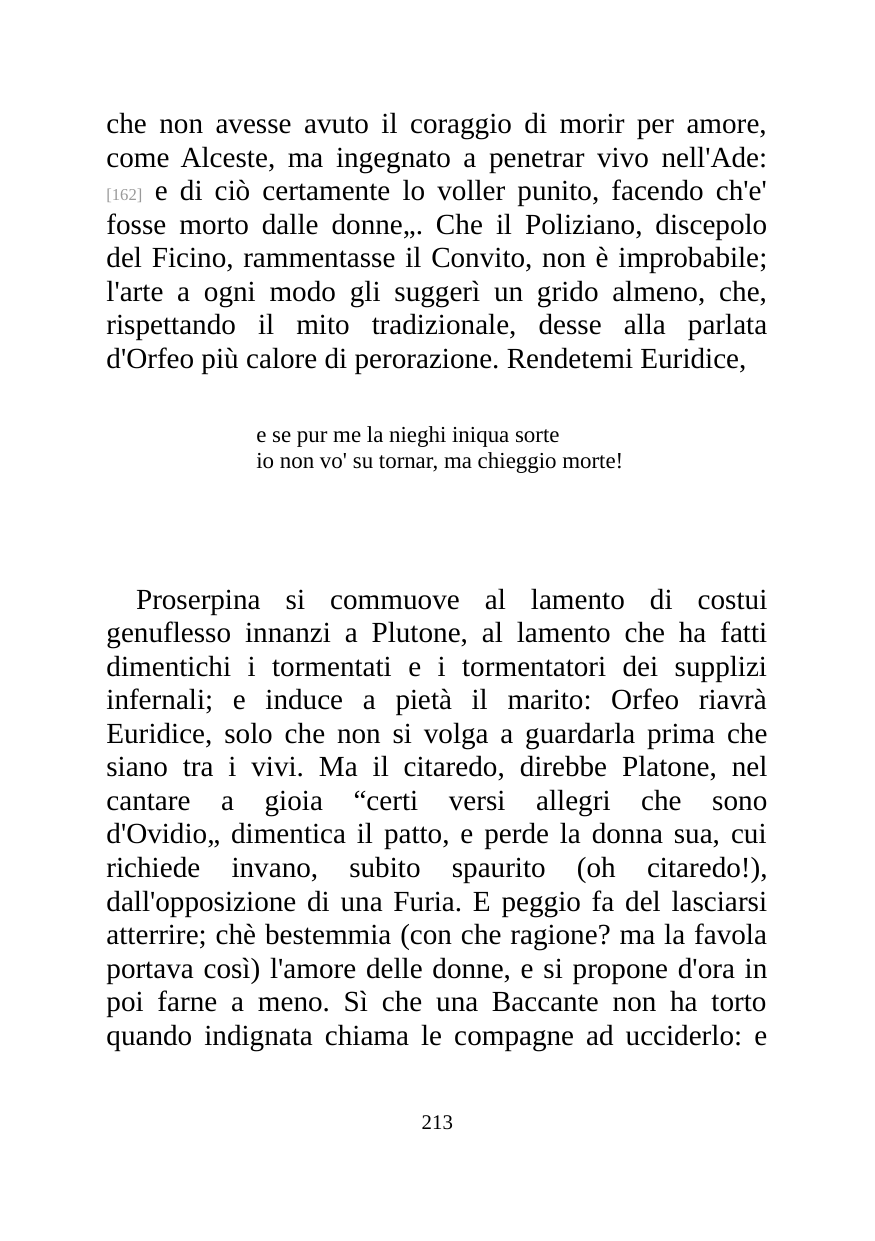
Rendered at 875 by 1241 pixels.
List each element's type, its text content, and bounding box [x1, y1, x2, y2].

text Proserpina si commuove al lamento di costui genuflesso innanzi a Plutone, al lamento che ha fatti dimentichi i tormentati e i tormentatori dei supplizi infernali; e induce a pietà il marito: Orfeo riavrà Euridice, solo che non si volga a guardarla prima che siano tra i vivi. Ma il citaredo, direbbe Platone, nel cantare a gioia “certi versi allegri che sono d'Ovidio„ dimentica il patto, e perde la donna sua, cui richiede invano, subito spaurito (oh citaredo!), dall'opposizione di una Furia. E peggio fa del lasciarsi atterrire; chè bestemmia (con che ragione? ma la favola portava così) l'amore delle donne, e si propone d'ora in poi farne a meno. Sì che una Baccante non ha torto quando indignata chiama le compagne ad ucciderlo: e [106, 582, 768, 1051]
text io non vo' su tornar, ma chieggio morte! [256, 447, 768, 473]
text e se pur me la nieghi iniqua sorte [256, 421, 768, 447]
text che non avesse avuto il coraggio di morir per amore, come Alceste, ma ingegnato a penetrar vivo nell'Ade: [162] e di ciò certamente lo voller punito, facendo ch'e' fosse morto dalle donne„. Che il Poliziano, discepolo del Ficino, rammentasse il Convito, non è improbabile; l'arte a ogni modo gli suggerì un grido almeno, che, rispettando il mito tradizionale, desse alla parlata d'Orfeo più calore di perorazione. Rendetemi Euridice, [106, 106, 768, 374]
